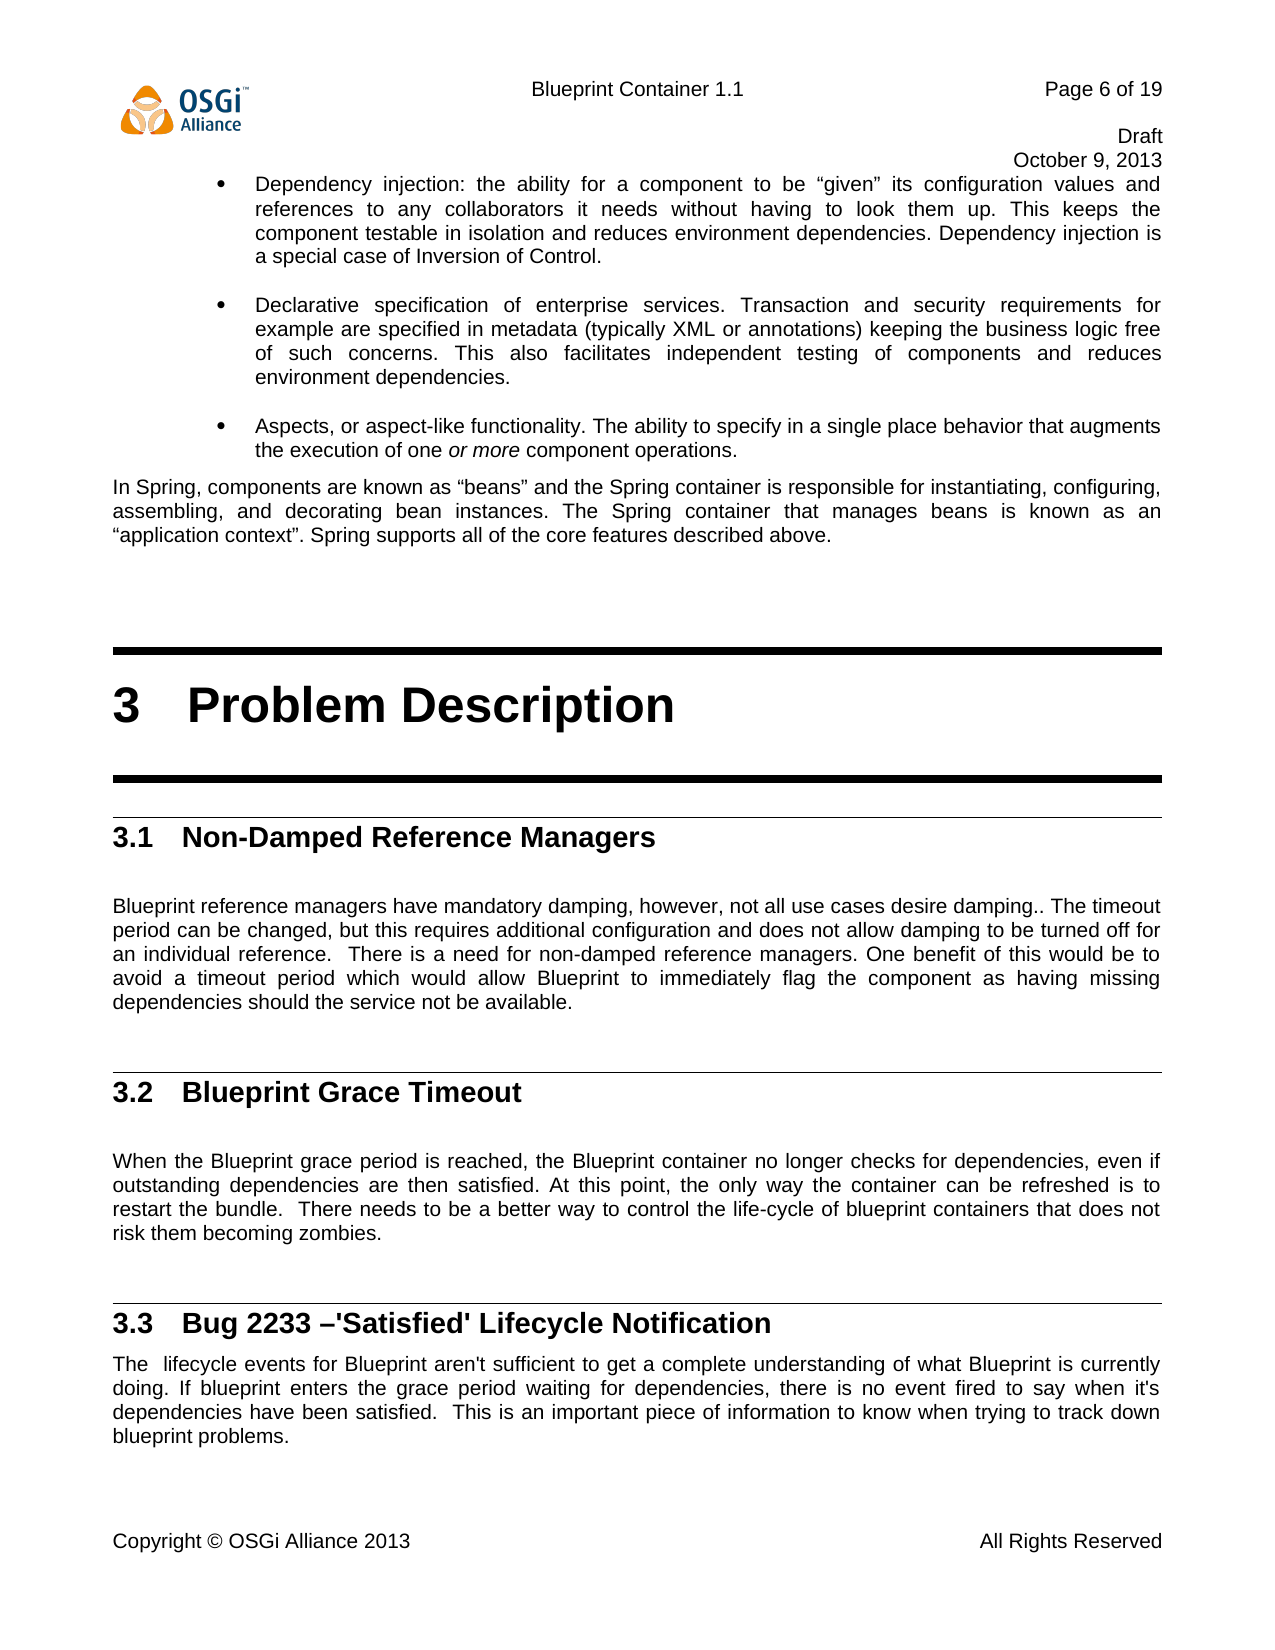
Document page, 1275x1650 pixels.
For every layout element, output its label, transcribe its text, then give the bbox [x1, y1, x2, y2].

text The lifecycle events for Blueprint aren't sufficient to get a complete understanding of what Blueprint is currently doing. If blueprint enters the grace period waiting for dependencies, there is no event fired to say when it's dependencies have been satisfied. This is an important piece of information to know when trying to track down blueprint problems. [112, 1352, 1162, 1448]
subtitle Bug 2233 –'Satisfied' Lifecycle Notification [112, 1304, 1162, 1339]
text Blueprint reference managers have mandatory damping, however, not all use cases desire damping.. The timeout period can be changed, but this requires additional configuration and does not allow damping to be turned off for an individual reference. There is a need for non-damped reference managers. One benefit of this would be to avoid a timeout period which would allow Blueprint to immediately flag the component as having missing dependencies should the service not be available. [112, 894, 1162, 1014]
picture [113, 78, 257, 142]
list Dependency injection: the ability for a component to be “given” its configuration values and references to any collaborators it needs without having to look them up. This keeps the component testable in isolation and reduces environment dependencies. Dependency injection is a special case of Inversion of Control. [217, 172, 1162, 268]
subtitle Non-Damped Reference Managers [112, 818, 1162, 853]
list Aspects, or aspect-like functionality. The ability to specify in a single place behavior that augments the execution of one or more component operations. [217, 414, 1162, 462]
text In Spring, components are known as “beans” and the Spring container is responsible for instantiating, configuring, assembling, and decorating bean instances. The Spring container that manages beans is known as an “application context”. Spring supports all of the core features described above. [112, 475, 1162, 547]
subtitle Blueprint Grace Timeout [112, 1073, 1162, 1108]
list Declarative specification of enterprise services. Transaction and security requirements for example are specified in metadata (typically XML or annotations) keeping the business logic free of such concerns. This also facilitates independent testing of components and reduces environment dependencies. [217, 293, 1162, 389]
text When the Blueprint grace period is reached, the Blueprint container no longer checks for dependencies, even if outstanding dependencies are then satisfied. At this point, the only way the container can be refreshed is to restart the bundle. There needs to be a better way to control the life-cycle of blueprint containers that does not risk them becoming zombies. [112, 1149, 1162, 1245]
subtitle Problem Description [112, 648, 1162, 783]
